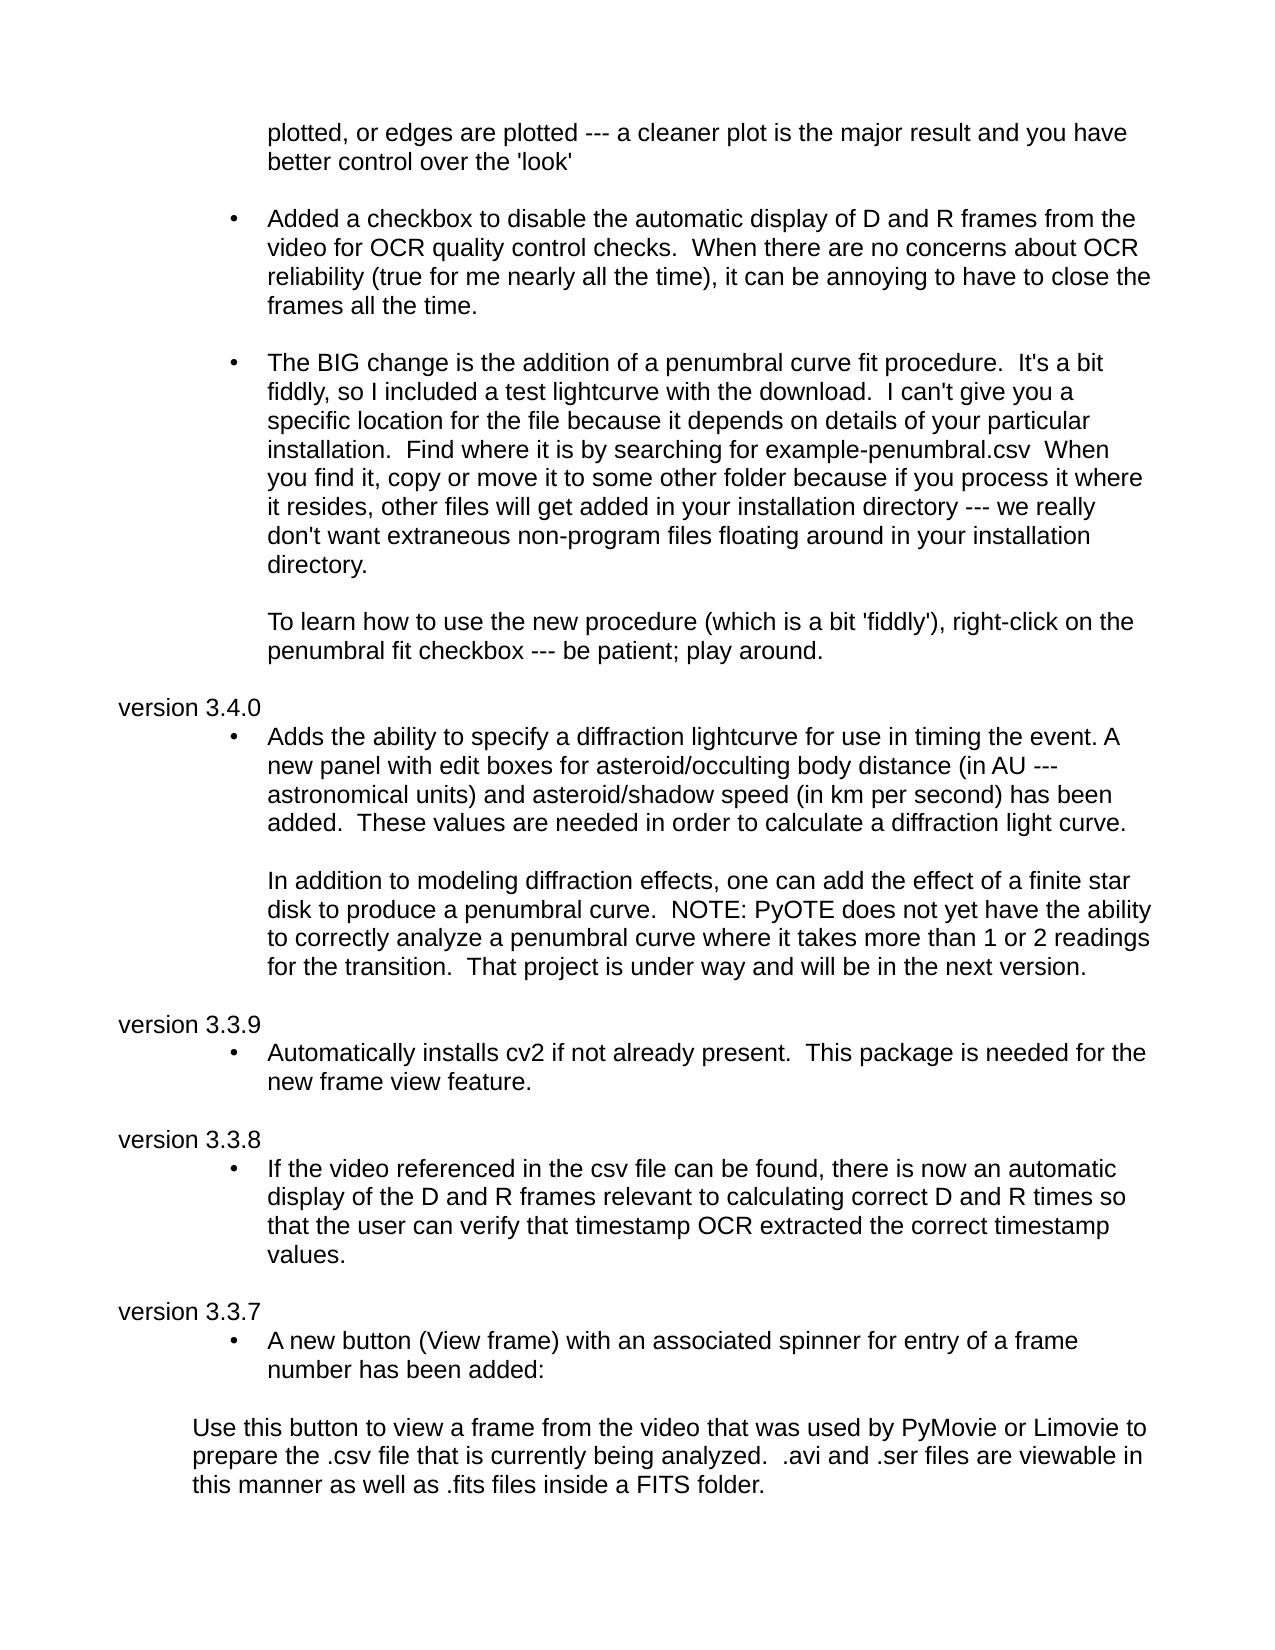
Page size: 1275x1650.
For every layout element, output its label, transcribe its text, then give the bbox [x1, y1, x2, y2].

list A new button (View frame) with an associated spinner for entry of a frame number has been added: [229, 1326, 1157, 1384]
list Automatically installs cv2 if not already present. This package is needed for the new frame view feature. [229, 1038, 1157, 1125]
text version 3.4.0 [118, 693, 1157, 722]
text version 3.3.9 [118, 1010, 1157, 1038]
list If the video referenced in the csv file can be found, there is now an automatic display of the D and R frames relevant to calculating correct D and R times so that the user can verify that timestamp OCR extracted the correct timestamp values. [229, 1153, 1157, 1297]
text version 3.3.8 [118, 1125, 1157, 1153]
text Use this button to view a frame from the video that was used by PyMovie or Limovie to prepare the .csv file that is currently being analyzed. .avi and .ser files are viewable in this manner as well as .fits files inside a FITS folder. [192, 1412, 1157, 1499]
list The BIG change is the addition of a penumbral curve fit procedure. It's a bit fiddly, so I included a test lightcurve with the download. I can't give you a specific location for the file because it depends on details of your particular installation. Find where it is by searching for example-penumbral.csv When you find it, copy or move it to some other folder because if you process it where it resides, other files will get added in your installation directory --- we really don't want extraneous non-program files floating around in your installation directory. To learn how to use the new procedure (which is a bit 'fiddly'), right-click on the penumbral fit checkbox --- be patient; play around. [229, 348, 1157, 693]
list Adds the ability to specify a diffraction lightcurve for use in timing the event. A new panel with edit boxes for asteroid/occulting body distance (in AU --- astronomical units) and asteroid/shadow speed (in km per second) has been added. These values are needed in order to calculate a diffraction light curve. In addition to modeling diffraction effects, one can add the effect of a finite star disk to produce a penumbral curve. NOTE: PyOTE does not yet have the ability to correctly analyze a penumbral curve where it takes more than 1 or 2 readings for the transition. That project is under way and will be in the next version. [229, 722, 1157, 1010]
list plotted, or edges are plotted --- a cleaner plot is the major result and you have better control over the 'look' [229, 118, 1157, 204]
text version 3.3.7 [118, 1297, 1157, 1326]
list Added a checkbox to disable the automatic display of D and R frames from the video for OCR quality control checks. When there are no concerns about OCR reliability (true for me nearly all the time), it can be annoying to have to close the frames all the time. [229, 204, 1157, 348]
